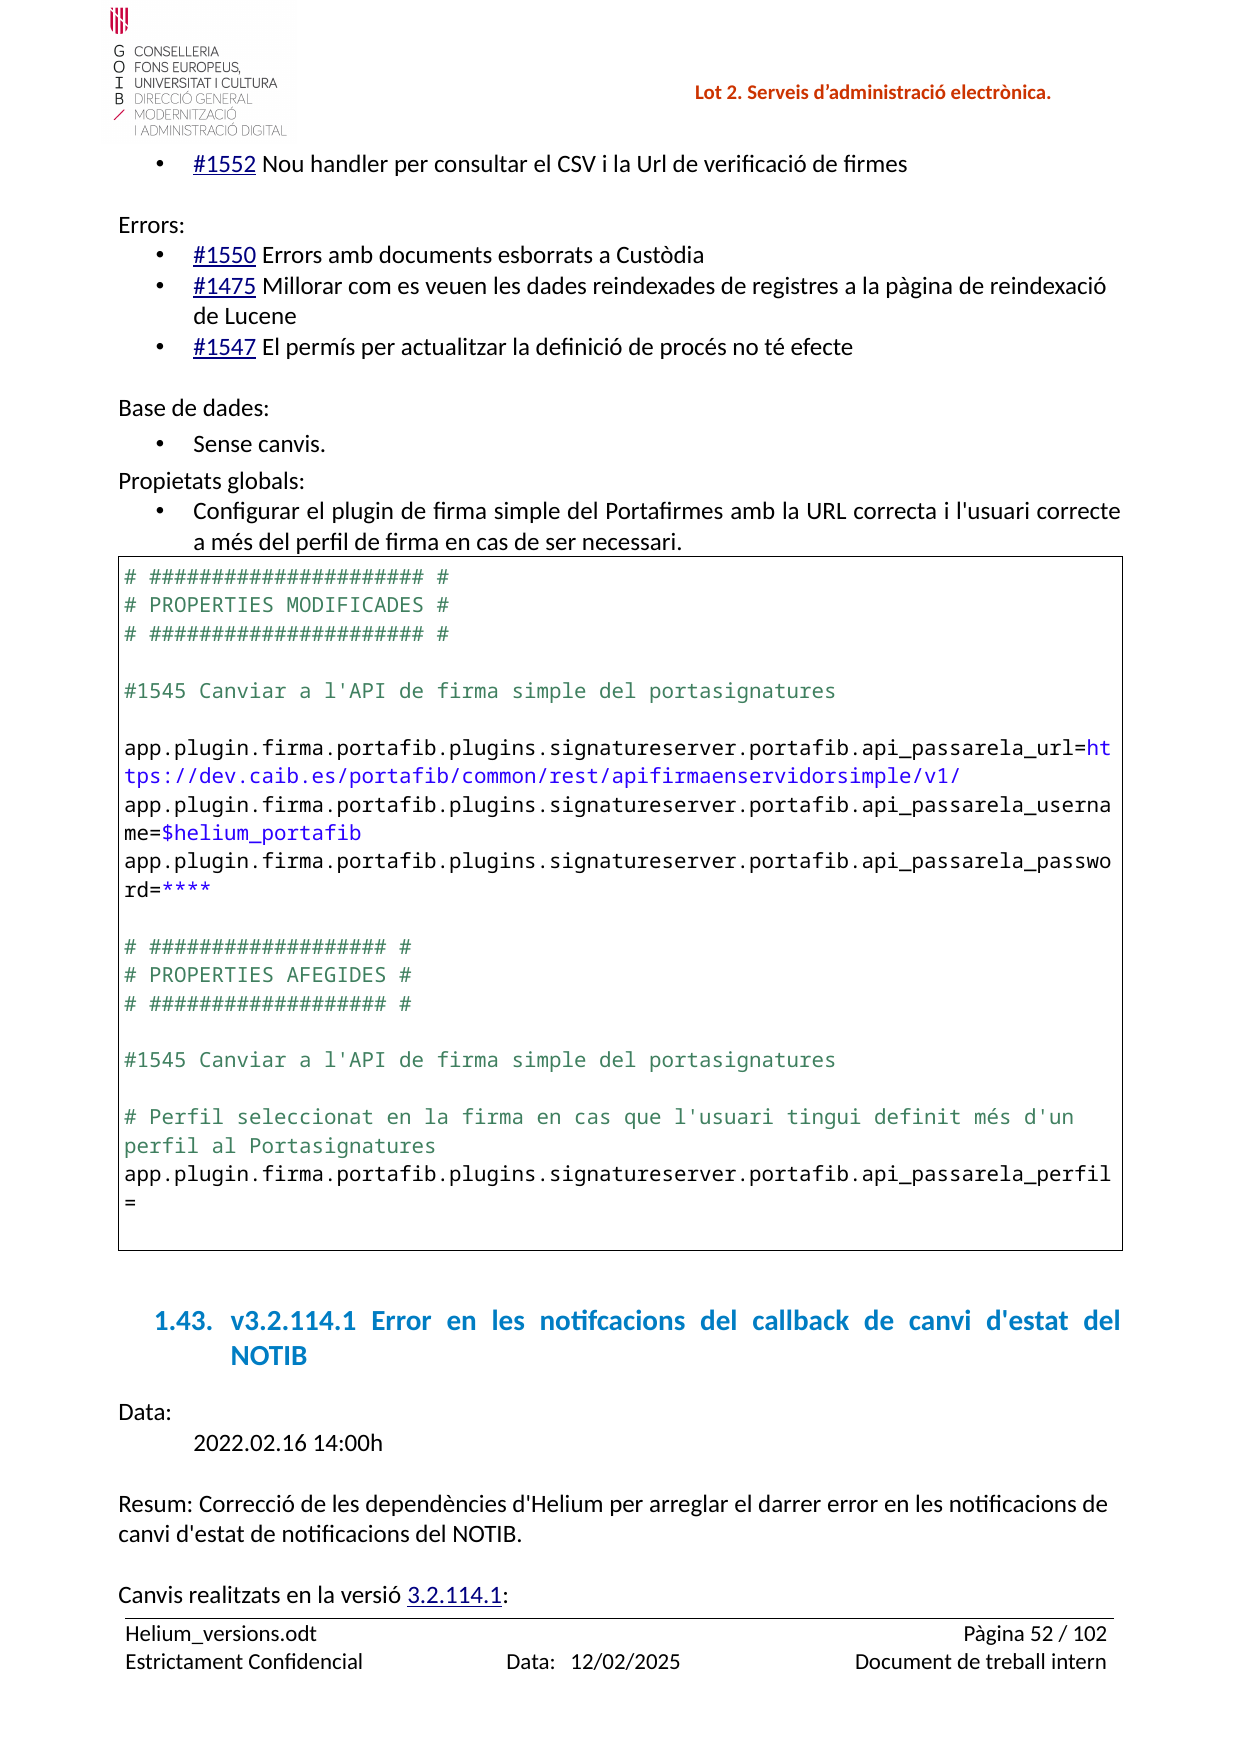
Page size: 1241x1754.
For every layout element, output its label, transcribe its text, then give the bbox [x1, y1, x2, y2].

text Resum: Correcció de les dependències d'Helium per arreglar el darrer error en les notificacions de canvi d'estat de notificacions del NOTIB. [118, 1488, 1122, 1549]
list #1475 Millorar com es veuen les dades reindexades de registres a la pàgina de reindexació de Lucene [156, 270, 1122, 331]
list #1550 Errors amb documents esborrats a Custòdia [156, 239, 1122, 270]
text Errors: [118, 209, 1122, 239]
list #1547 El permís per actualitzar la definició de procés no té efecte [156, 331, 1122, 361]
list Configurar el plugin de firma simple del Portafirmes amb la URL correcta i l'usuari correcte a més del perfil de firma en cas de ser necessari. [156, 495, 1122, 556]
subtitle v3.2.114.1 Error en les notifcacions del callback de canvi d'estat del NOTIB [153, 1302, 1122, 1373]
text Propietats globals: [118, 465, 1122, 495]
text Canvis realitzats en la versió 3.2.114.1: [118, 1580, 1122, 1610]
text Data: [118, 1397, 1122, 1427]
text 2022.02.16 14:00h [118, 1427, 1122, 1458]
list #1552 Nou handler per consultar el CSV i la Url de verificació de firmes [156, 148, 1122, 178]
list Sense canvis. [156, 428, 1122, 459]
picture [100, 0, 297, 144]
text Base de dades: [118, 392, 1122, 422]
table_header # ###################### # # PROPERTIES MODIFICADES # # ###################### # #1545 Canviar a l'API de firma simple del portasignatures app.plugin.firma.portafib.plugins.signatureserver.portafib.api_passarela_url=https://dev.caib.es/portafib/common/rest/apifirmaenservidorsimple/v1/ app.plugin.firma.portafib.plugins.signatureserver.portafib.api_passarela_username=$helium_portafib app.plugin.firma.portafib.plugins.signatureserver.portafib.api_passarela_password=**** # ################### # # PROPERTIES AFEGIDES # # ################### # #1545 Canviar a l'API de firma simple del portasignatures # Perfil seleccionat en la firma en cas que l'usuari tingui definit més d'un perfil al Portasignatures app.plugin.firma.portafib.plugins.signatureserver.portafib.api_passarela_perfil= [119, 557, 1122, 1250]
